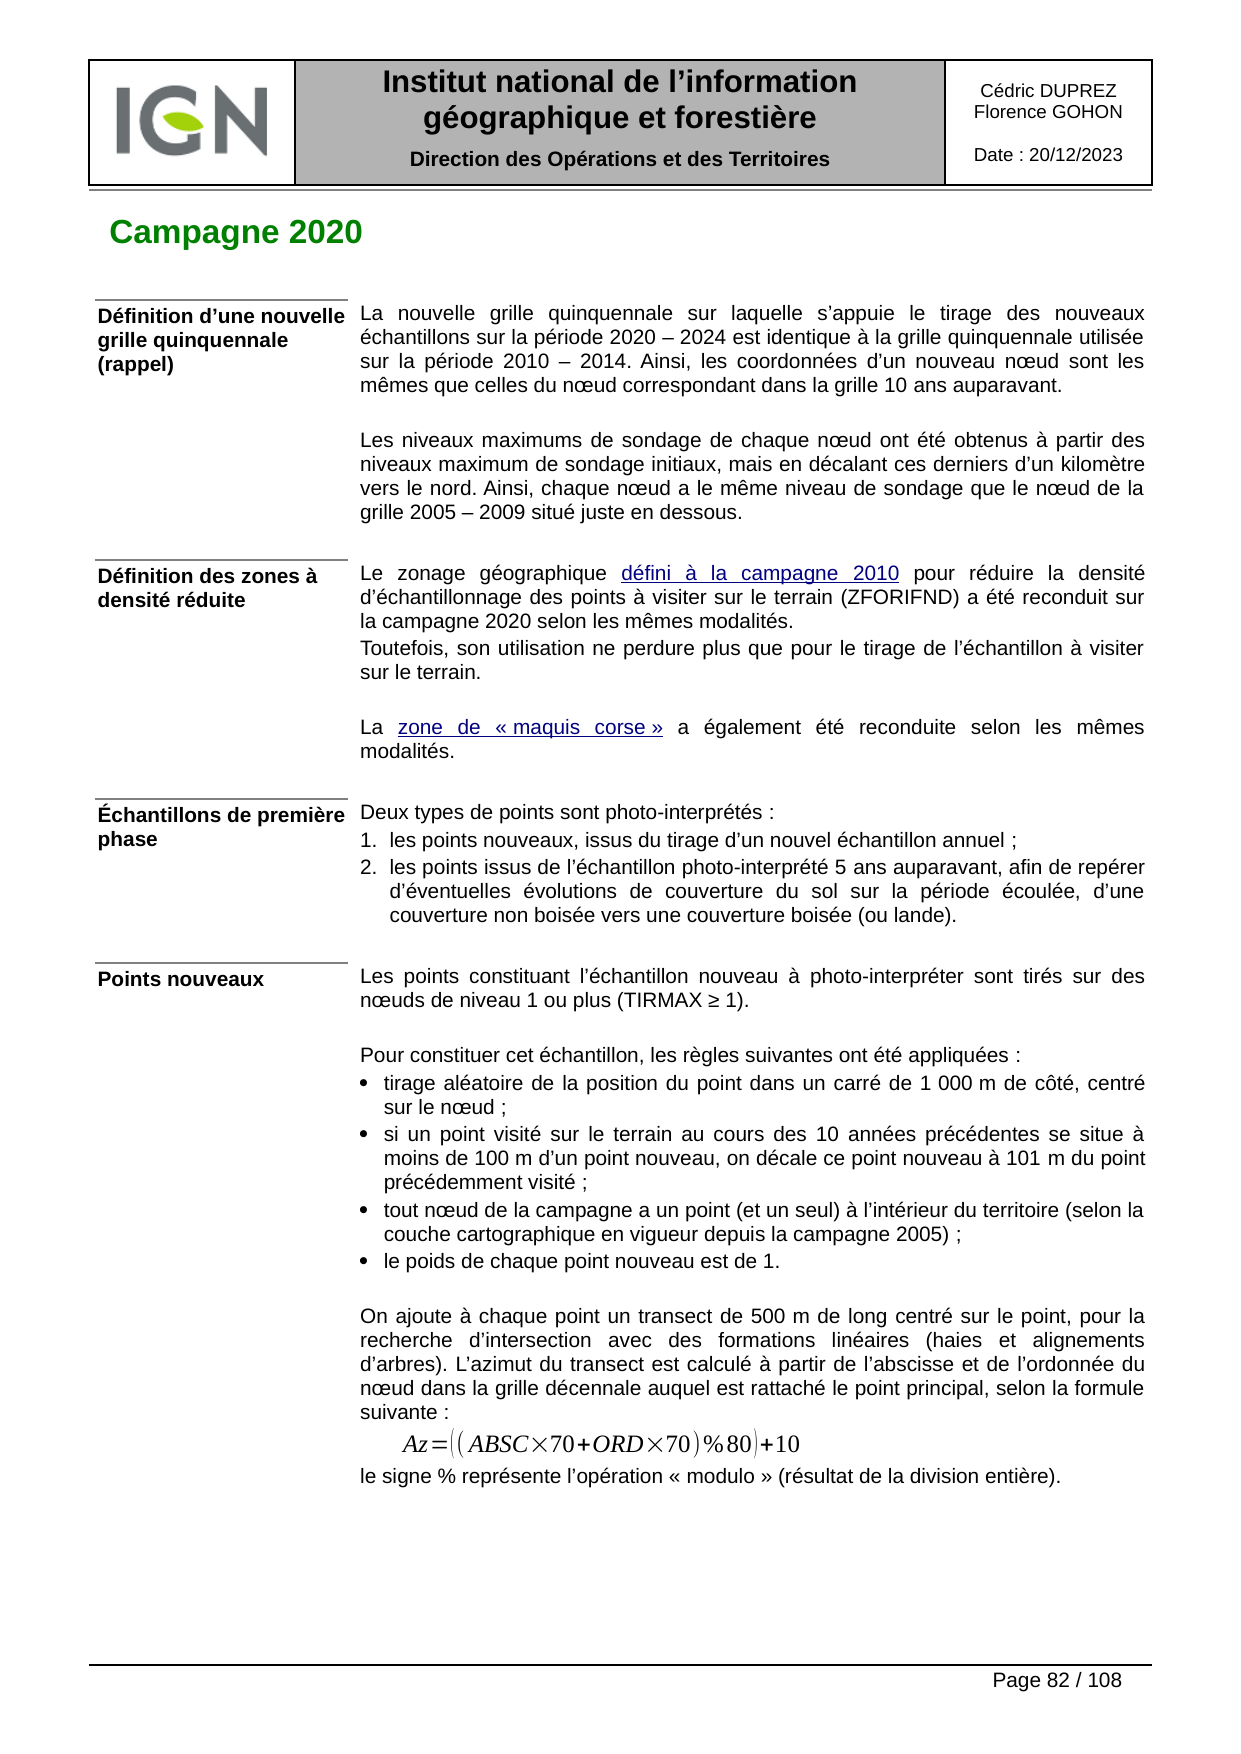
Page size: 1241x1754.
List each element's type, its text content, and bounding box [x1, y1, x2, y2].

table_cell Points nouveaux [89, 960, 354, 1522]
table_cell Échantillons de première phase [89, 797, 354, 960]
subtitle Campagne 2020 [88, 190, 1152, 271]
table_cell Deux types de points sont photo-interprétés : les points nouveaux, issus du tirage d’un nouvel échantillon annuel ; les points issus de l’échantillon photo-interprété 5 ans auparavant, afin de repérer d’éventuelles évolutions de couverture du sol sur la période écoulée, d’une couverture non boisée vers une couverture boisée (ou lande). [354, 797, 1152, 960]
picture [91, 62, 293, 180]
table_header Définition d’une nouvelle grille quinquennale (rappel) [89, 298, 354, 557]
table_cell Le zonage géographique défini à la campagne 2010 pour réduire la densité d’échantillonnage des points à visiter sur le terrain (ZFORIFND) a été reconduit sur la campagne 2020 selon les mêmes modalités. Toutefois, son utilisation ne perdure plus que pour le tirage de l’échantillon à visiter sur le terrain. La zone de « maquis corse » a également été reconduite selon les mêmes modalités. [354, 557, 1152, 797]
table_header La nouvelle grille quinquennale sur laquelle s’appuie le tirage des nouveaux échantillons sur la période 2020 – 2024 est identique à la grille quinquennale utilisée sur la période 2010 – 2014. Ainsi, les coordonnées d’un nouveau nœud sont les mêmes que celles du nœud correspondant dans la grille 10 ans auparavant. Les niveaux maximums de sondage de chaque nœud ont été obtenus à partir des niveaux maximum de sondage initiaux, mais en décalant ces derniers d’un kilomètre vers le nord. Ainsi, chaque nœud a le même niveau de sondage que le nœud de la grille 2005 – 2009 situé juste en dessous. [354, 298, 1152, 557]
table_cell Définition des zones à densité réduite [89, 557, 354, 797]
table_cell Les points constituant l’échantillon nouveau à photo-interpréter sont tirés sur des nœuds de niveau 1 ou plus (TIRMAX ≥ 1). Pour constituer cet échantillon, les règles suivantes ont été appliquées : tirage aléatoire de la position du point dans un carré de 1 000 m de côté, centré sur le nœud ; si un point visité sur le terrain au cours des 10 années précédentes se situe à moins de 100 m d’un point nouveau, on décale ce point nouveau à 101 m du point précédemment visité ; tout nœud de la campagne a un point (et un seul) à l’intérieur du territoire (selon la couche cartographique en vigueur depuis la campagne 2005) ; le poids de chaque point nouveau est de 1. On ajoute à chaque point un transect de 500 m de long centré sur le point, pour la recherche d’intersection avec des formations linéaires (haies et alignements d’arbres). L’azimut du transect est calculé à partir de l’abscisse et de l’ordonnée du nœud dans la grille décennale auquel est rattaché le point principal, selon la formule suivante : le signe % représente l’opération « modulo » (résultat de la division entière). [354, 960, 1152, 1522]
